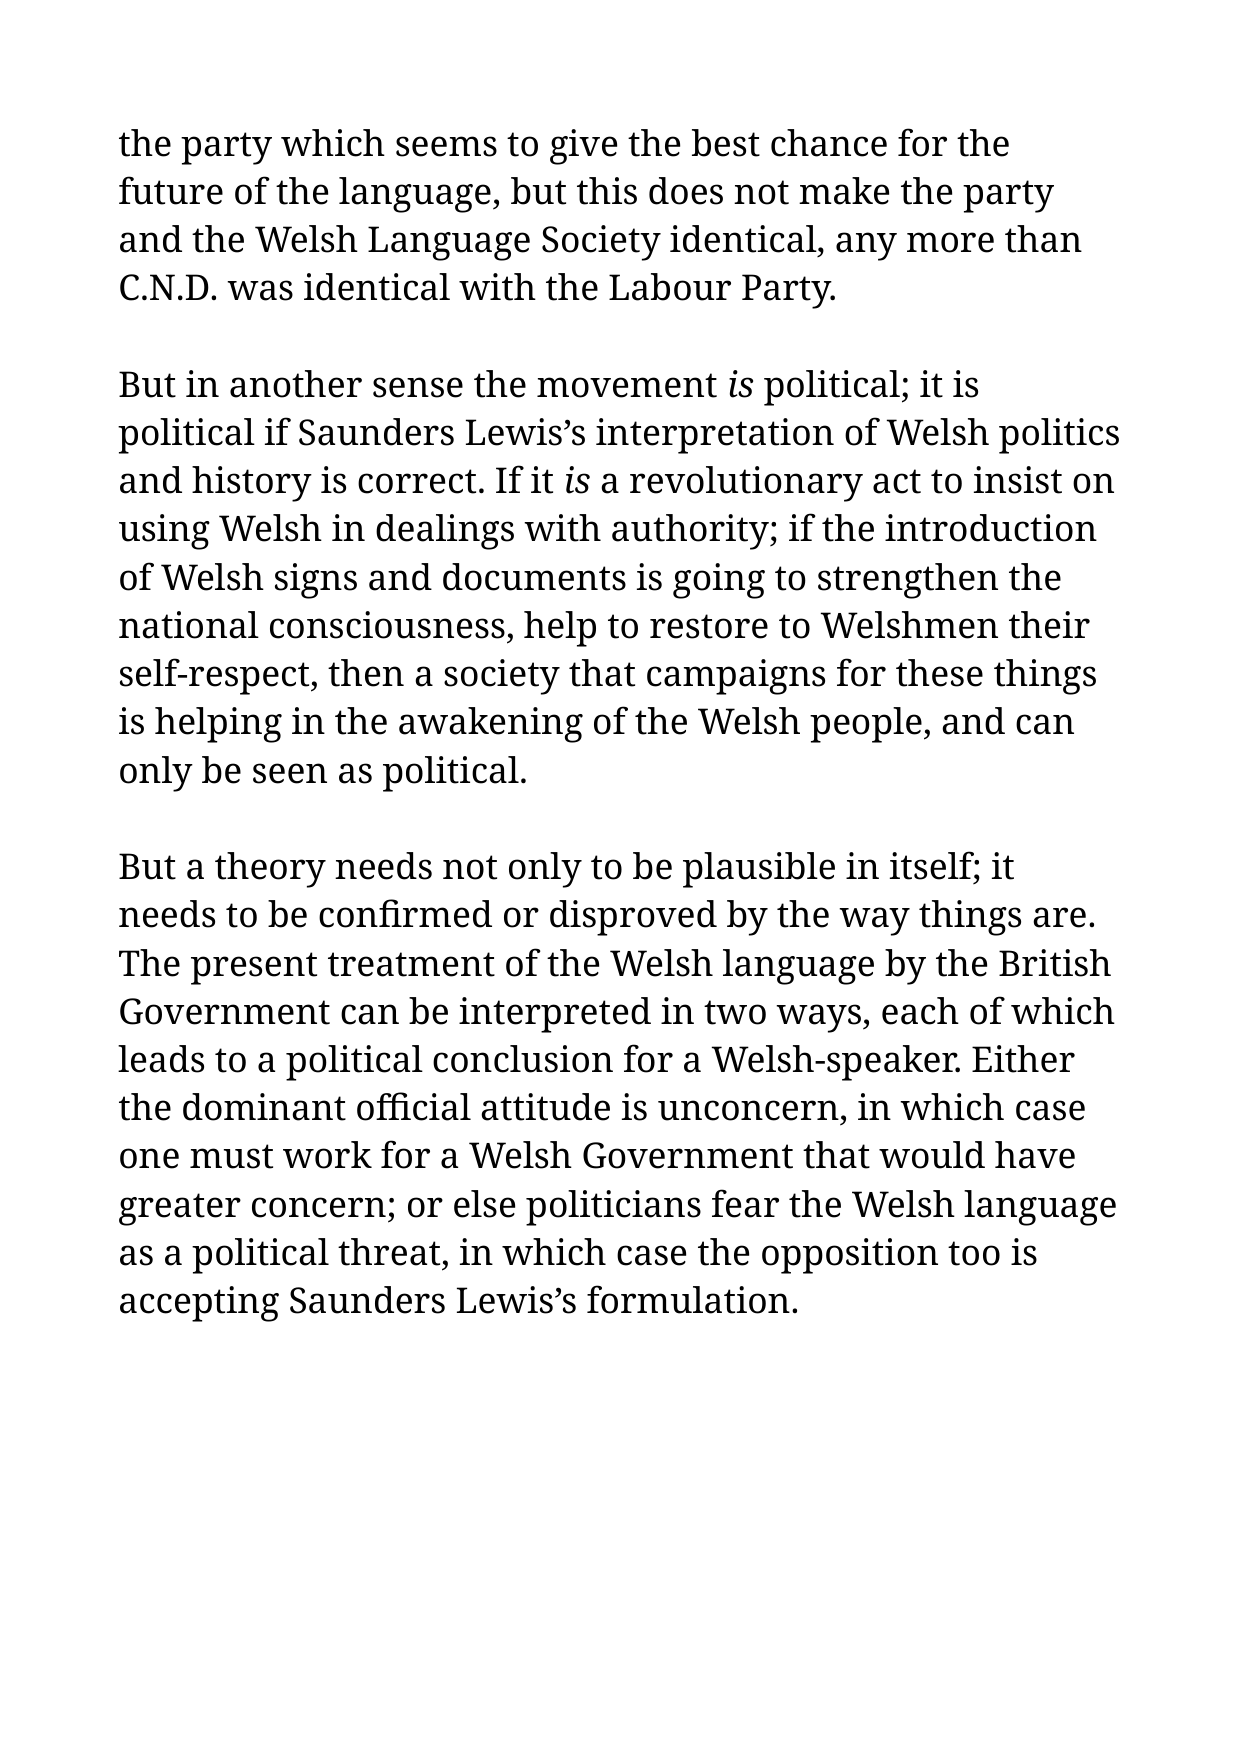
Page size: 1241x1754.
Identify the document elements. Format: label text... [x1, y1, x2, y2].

text the party which seems to give the best chance for the future of the language, but this does not make the party and the Welsh Language Society identical, any more than C.N.D. was identical with the Labour Party. [118, 118, 1122, 311]
text But a theory needs not only to be plausible in itself; it needs to be confirmed or disproved by the way things are. The present treatment of the Welsh language by the British Government can be interpreted in two ways, each of which leads to a political conclusion for a Welsh-speaker. Either the dominant official attitude is unconcern, in which case one must work for a Welsh Government that would have greater concern; or else politicians fear the Welsh language as a political threat, in which case the opposition too is accepting Saunders Lewis’s formulation. [118, 842, 1122, 1324]
text But in another sense the movement is political; it is political if Saunders Lewis’s interpretation of Welsh politics and history is correct. If it is a revolutionary act to insist on using Welsh in dealings with authority; if the introduction of Welsh signs and documents is going to strengthen the national consciousness, help to restore to Welshmen their self-respect, then a society that campaigns for these things is helping in the awakening of the Welsh people, and can only be seen as political. [118, 359, 1122, 793]
